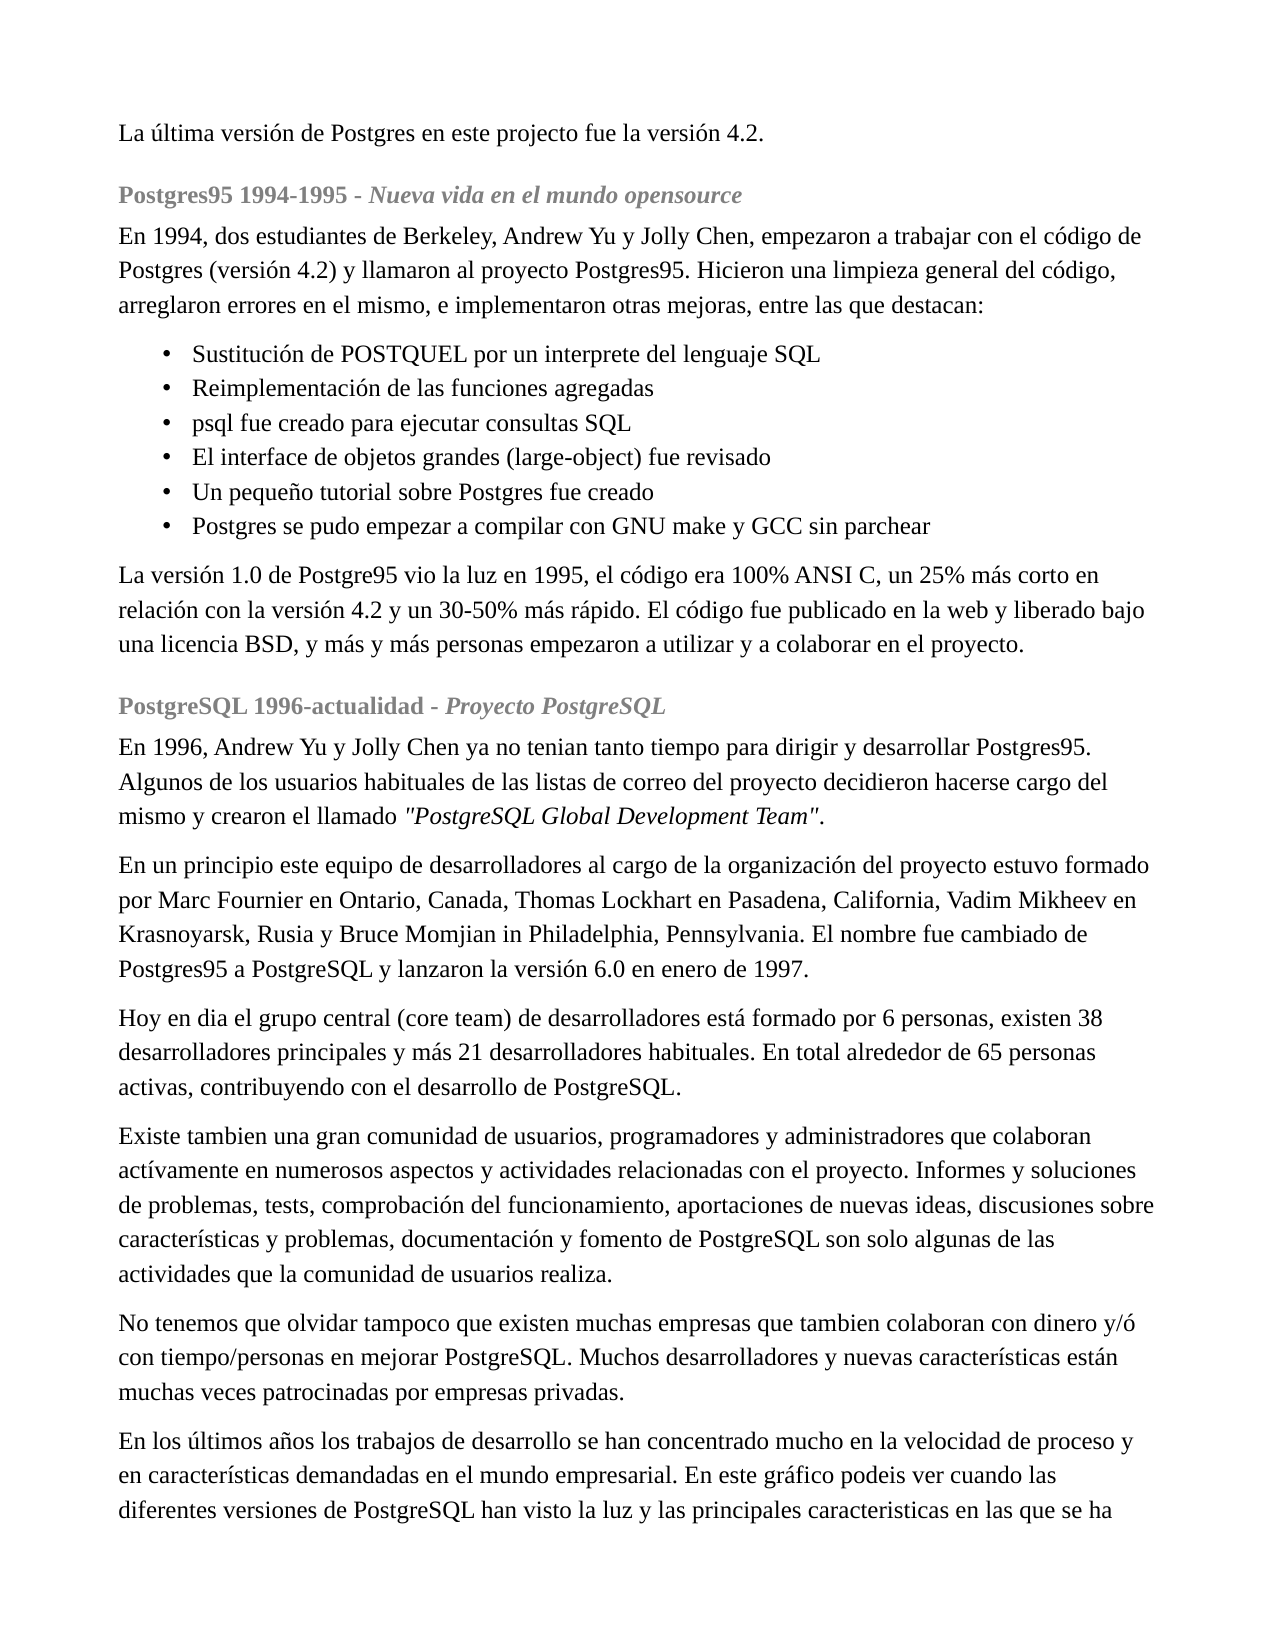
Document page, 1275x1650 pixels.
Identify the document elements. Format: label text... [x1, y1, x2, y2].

subtitle Postgres95 1994-1995 - Nueva vida en el mundo opensource [118, 180, 1157, 208]
list Un pequeño tutorial sobre Postgres fue creado [162, 477, 1157, 506]
text En un principio este equipo de desarrolladores al cargo de la organización del proyecto estuvo formado por Marc Fournier en Ontario, Canada, Thomas Lockhart en Pasadena, California, Vadim Mikheev en Krasnoyarsk, Rusia y Bruce Momjian in Philadelphia, Pennsylvania. El nombre fue cambiado de Postgres95 a PostgreSQL y lanzaron la versión 6.0 en enero de 1997. [118, 850, 1157, 982]
list psql fue creado para ejecutar consultas SQL [162, 408, 1157, 437]
text En 1996, Andrew Yu y Jolly Chen ya no tenian tanto tiempo para dirigir y desarrollar Postgres95. Algunos de los usuarios habituales de las listas de correo del proyecto decidieron hacerse cargo del mismo y crearon el llamado "PostgreSQL Global Development Team". [118, 732, 1157, 830]
text No tenemos que olvidar tampoco que existen muchas empresas que tambien colaboran con dinero y/ó con tiempo/personas en mejorar PostgreSQL. Muchos desarrolladores y nuevas características están muchas veces patrocinadas por empresas privadas. [118, 1308, 1157, 1405]
text En los últimos años los trabajos de desarrollo se han concentrado mucho en la velocidad de proceso y en características demandadas en el mundo empresarial. En este gráfico podeis ver cuando las diferentes versiones de PostgreSQL han visto la luz y las principales caracteristicas en las que se ha [118, 1426, 1157, 1523]
text Hoy en dia el grupo central (core team) de desarrolladores está formado por 6 personas, existen 38 desarrolladores principales y más 21 desarrolladores habituales. En total alrededor de 65 personas activas, contribuyendo con el desarrollo de PostgreSQL. [118, 1003, 1157, 1100]
text La versión 1.0 de Postgre95 vio la luz en 1995, el código era 100% ANSI C, un 25% más corto en relación con la versión 4.2 y un 30-50% más rápido. El código fue publicado en la web y liberado bajo una licencia BSD, y más y más personas empezaron a utilizar y a colaborar en el proyecto. [118, 560, 1157, 658]
text En 1994, dos estudiantes de Berkeley, Andrew Yu y Jolly Chen, empezaron a trabajar con el código de Postgres (versión 4.2) y llamaron al proyecto Postgres95. Hicieron una limpieza general del código, arreglaron errores en el mismo, e implementaron otras mejoras, entre las que destacan: [118, 221, 1157, 319]
subtitle PostgreSQL 1996-actualidad - Proyecto PostgreSQL [118, 691, 1157, 720]
list Reimplementación de las funciones agregadas [162, 373, 1157, 402]
text Existe tambien una gran comunidad de usuarios, programadores y administradores que colaboran actívamente en numerosos aspectos y actividades relacionadas con el proyecto. Informes y soluciones de problemas, tests, comprobación del funcionamiento, aportaciones de nuevas ideas, discusiones sobre características y problemas, documentación y fomento de PostgreSQL son solo algunas de las actividades que la comunidad de usuarios realiza. [118, 1121, 1157, 1287]
list El interface de objetos grandes (large-object) fue revisado [162, 442, 1157, 471]
list Postgres se pudo empezar a compilar con GNU make y GCC sin parchear [162, 511, 1157, 540]
list Sustitución de POSTQUEL por un interprete del lenguaje SQL [162, 339, 1157, 368]
text La última versión de Postgres en este projecto fue la versión 4.2. [118, 118, 1157, 147]
